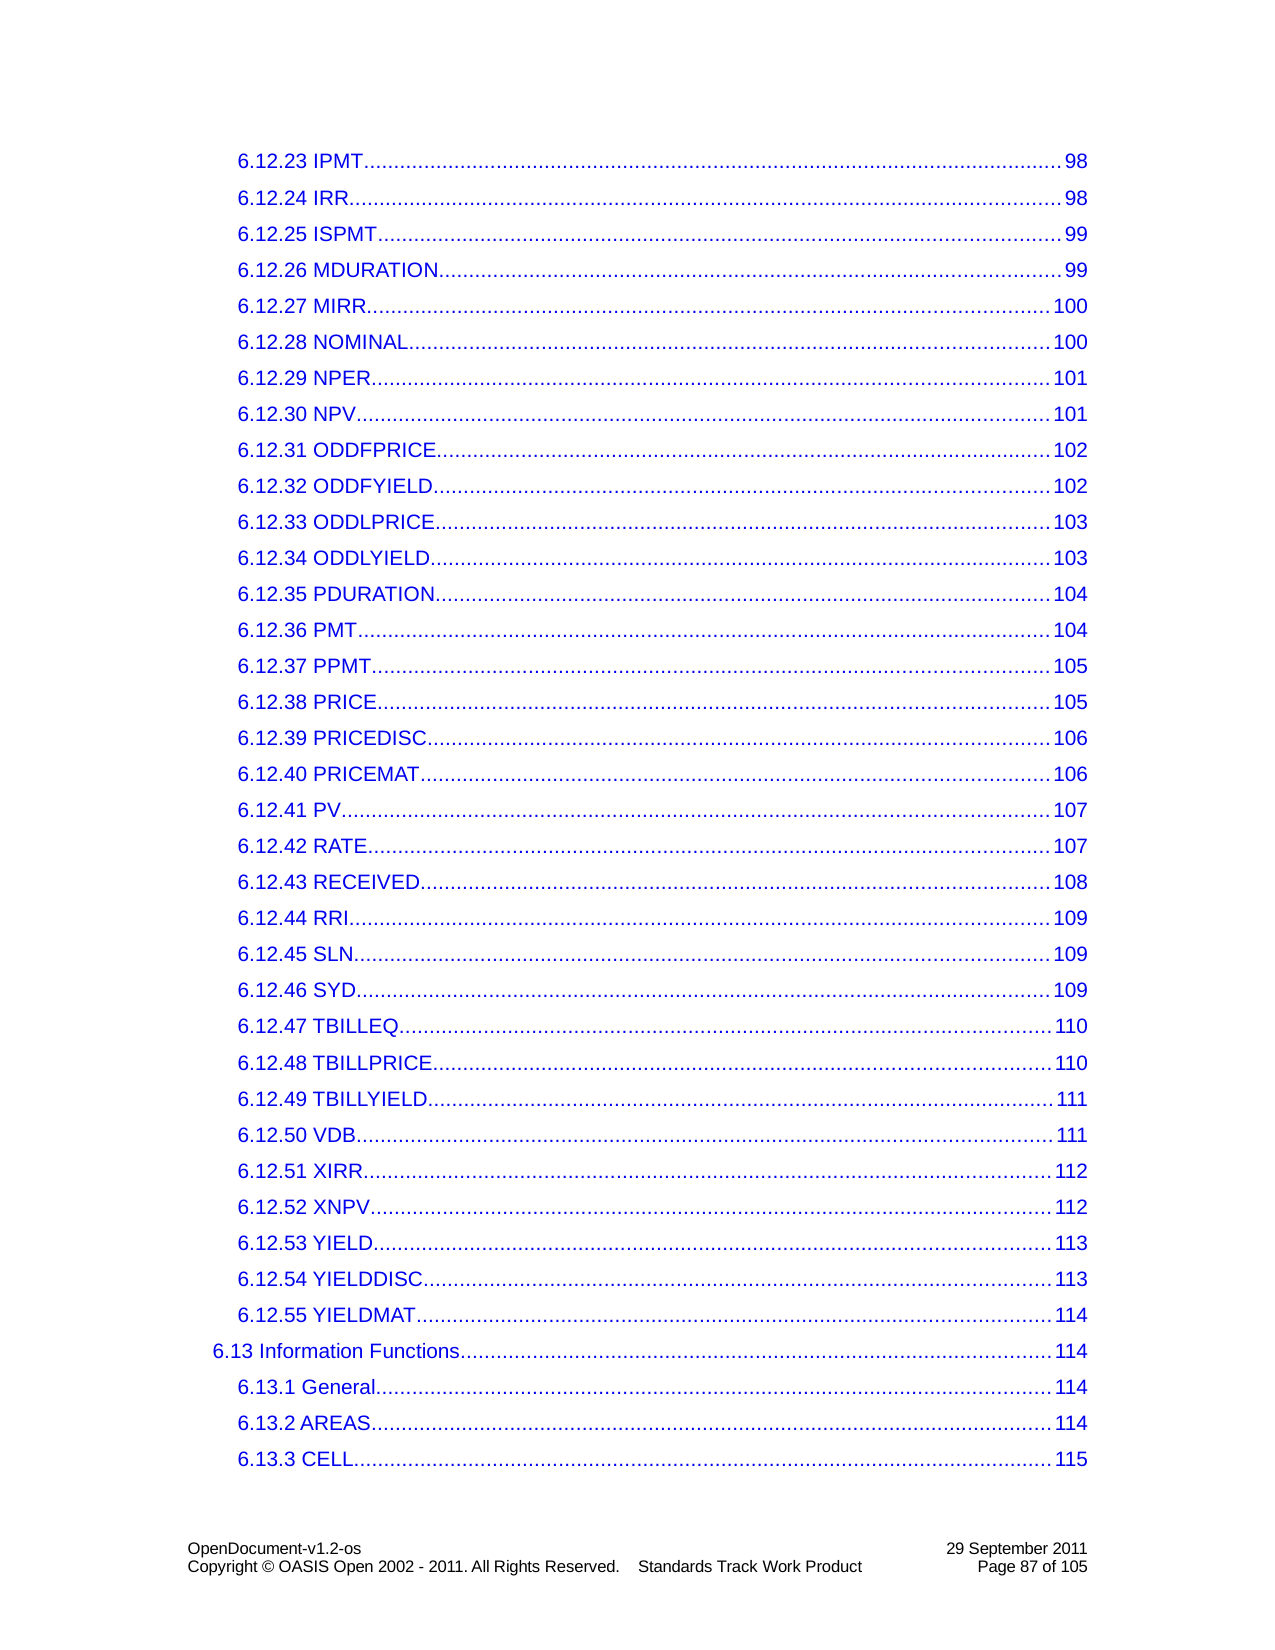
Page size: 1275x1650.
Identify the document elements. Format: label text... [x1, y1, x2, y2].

text 6.12.33 ODDLPRICE 103 [237, 510, 1088, 534]
text 6.12.46 SYD 109 [237, 979, 1088, 1002]
text 6.12.28 NOMINAL 100 [237, 330, 1088, 354]
text 6.12.52 XNPV 112 [237, 1195, 1088, 1219]
text 6.12.39 PRICEDISC 106 [237, 727, 1088, 750]
text 6.13 Information Functions 114 [212, 1339, 1088, 1363]
text 6.12.27 MIRR 100 [237, 294, 1088, 318]
text 6.12.43 RECEIVED 108 [237, 871, 1088, 894]
text 6.12.36 PMT 104 [237, 618, 1088, 642]
text 6.12.37 PPMT 105 [237, 654, 1088, 678]
text 6.12.41 PV 107 [237, 799, 1088, 822]
text 6.12.55 YIELDMAT 114 [237, 1303, 1088, 1327]
text 6.12.45 SLN 109 [237, 943, 1088, 966]
text 6.12.23 IPMT 98 [237, 150, 1088, 173]
text 6.12.32 ODDFYIELD 102 [237, 474, 1088, 498]
text 6.12.53 YIELD 113 [237, 1231, 1088, 1255]
text 6.12.50 VDB 111 [237, 1123, 1088, 1147]
text 6.12.42 RATE 107 [237, 835, 1088, 858]
text 6.12.35 PDURATION 104 [237, 582, 1088, 606]
text 6.12.24 IRR 98 [237, 186, 1088, 209]
text 6.12.26 MDURATION 99 [237, 258, 1088, 282]
text 6.12.49 TBILLYIELD 111 [237, 1087, 1088, 1111]
text 6.13.1 General 114 [237, 1375, 1088, 1399]
text 6.12.29 NPER 101 [237, 366, 1088, 390]
text 6.12.48 TBILLPRICE 110 [237, 1051, 1088, 1074]
text 6.12.47 TBILLEQ 110 [237, 1015, 1088, 1038]
text 6.13.2 AREAS 114 [237, 1411, 1088, 1435]
text 6.13.3 CELL 115 [237, 1447, 1088, 1471]
text 6.12.40 PRICEMAT 106 [237, 763, 1088, 786]
text 6.12.51 XIRR 112 [237, 1159, 1088, 1183]
text 6.12.30 NPV 101 [237, 402, 1088, 426]
text 6.12.31 ODDFPRICE 102 [237, 438, 1088, 462]
text 6.12.34 ODDLYIELD 103 [237, 546, 1088, 570]
text 6.12.54 YIELDDISC 113 [237, 1267, 1088, 1291]
text 6.12.25 ISPMT 99 [237, 222, 1088, 246]
text 6.12.44 RRI 109 [237, 907, 1088, 930]
text 6.12.38 PRICE 105 [237, 691, 1088, 714]
